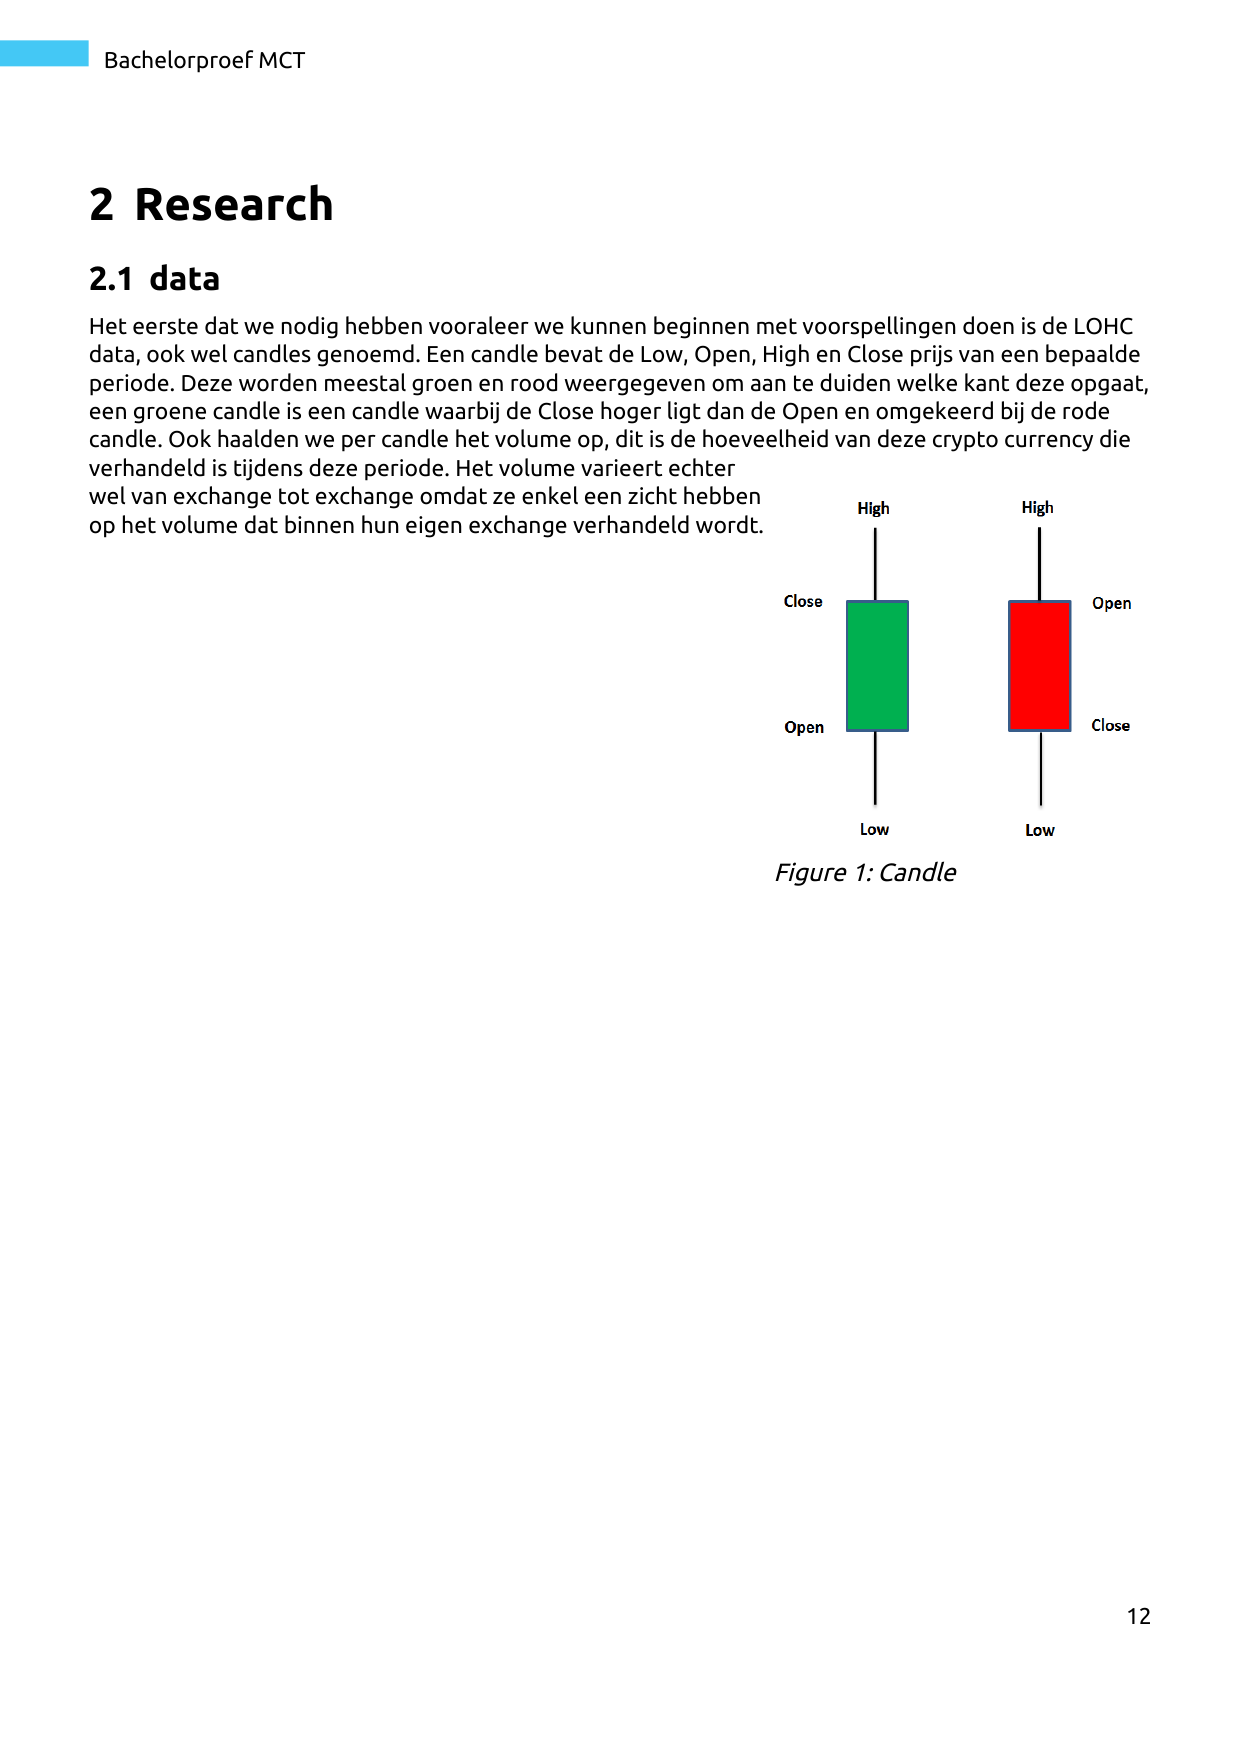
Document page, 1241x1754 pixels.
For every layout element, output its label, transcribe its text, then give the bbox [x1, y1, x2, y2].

text Figure 1: Candle [773, 843, 1136, 886]
subtitle data [89, 258, 1152, 297]
subtitle Research [89, 177, 1152, 229]
text Het eerste dat we nodig hebben vooraleer we kunnen beginnen met voorspellingen doen is de LOHC data, ook wel candles genoemd. Een candle bevat de Low, Open, High en Close prijs van een bepaalde periode. Deze worden meestal groen en rood weergegeven om aan te duiden welke kant deze opgaat, een groene candle is een candle waarbij de Close hoger ligt dan de Open en omgekeerd bij de rode candle. Ook haalden we per candle het volume op, dit is de hoeveelheid van deze crypto currency die verhandeld is tijdens deze periode. Het volume varieert echter wel van exchange tot exchange omdat ze enkel een zicht hebben op het volume dat binnen hun eigen exchange verhandeld wordt. [89, 312, 1152, 538]
picture [781, 484, 1137, 843]
